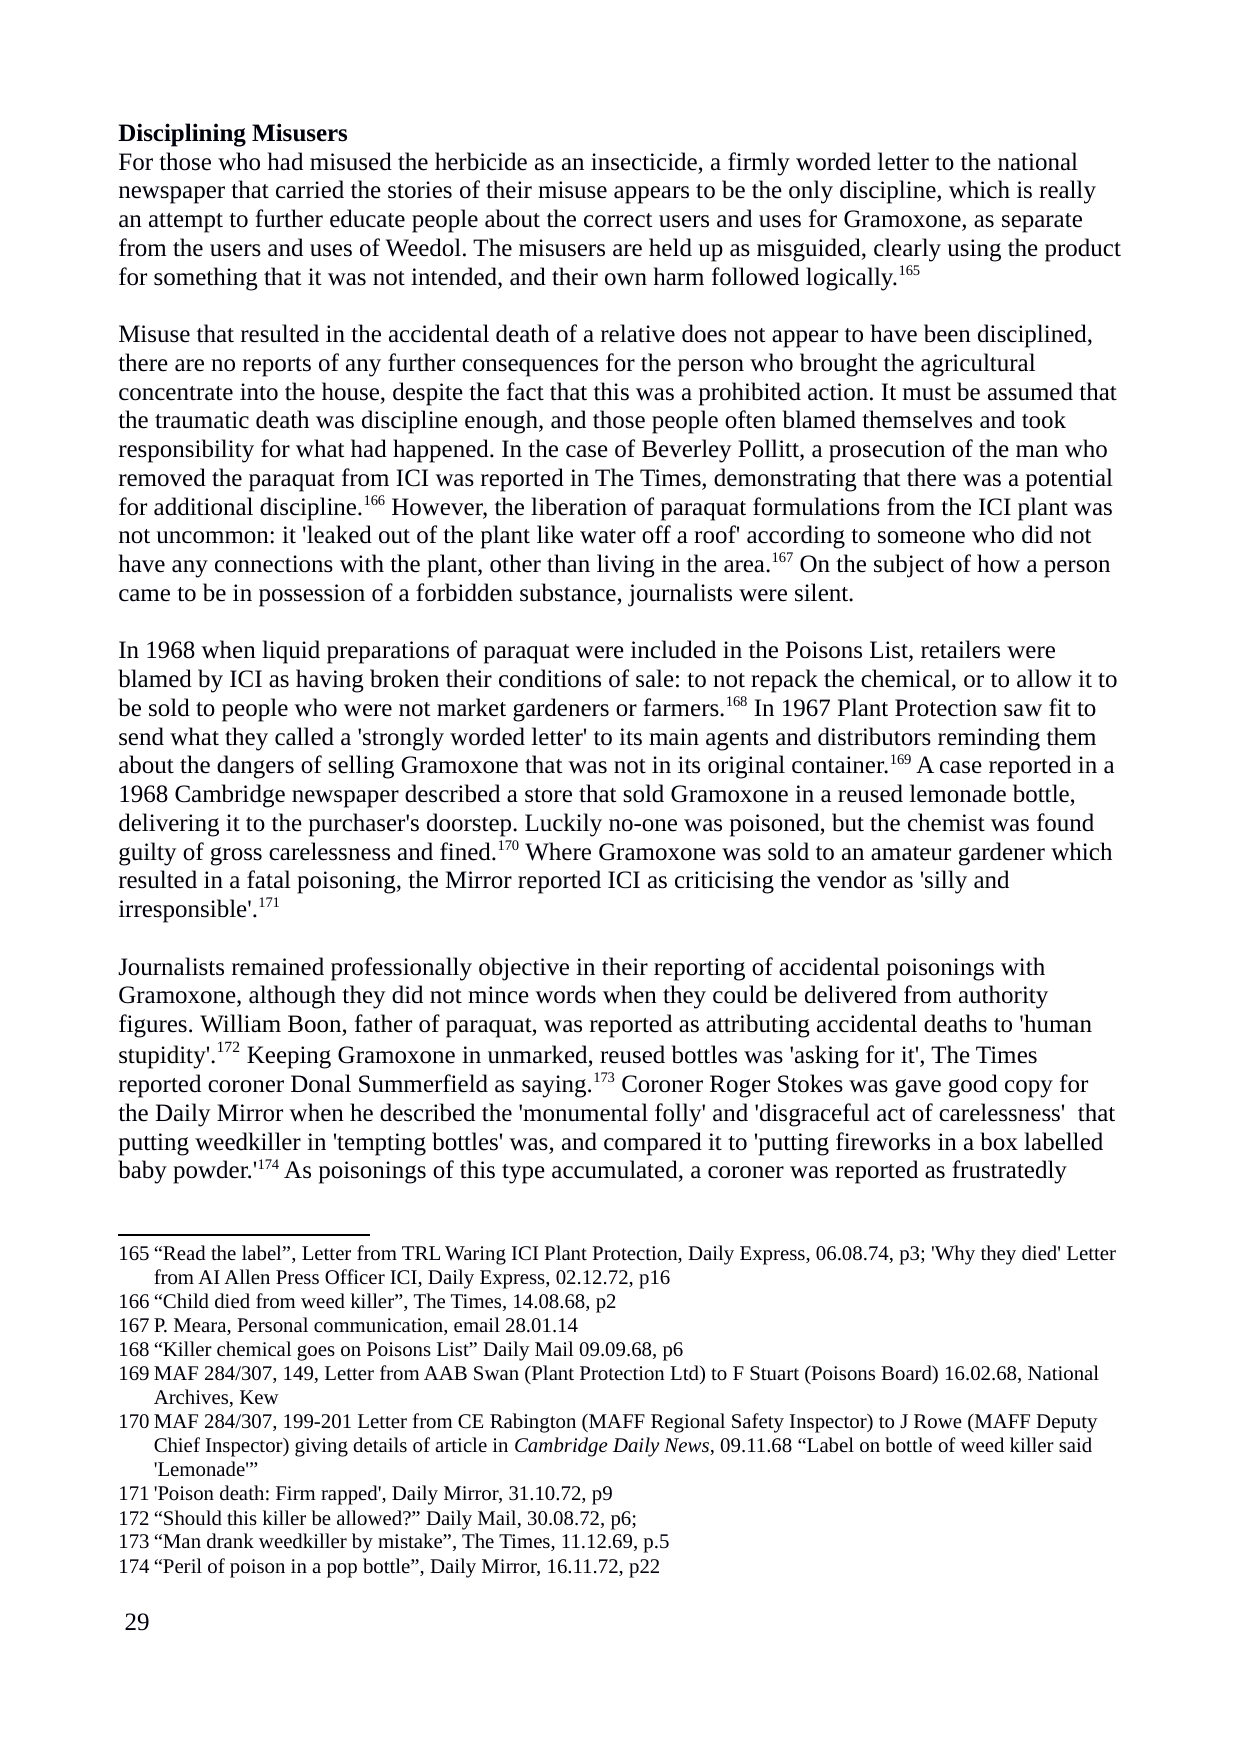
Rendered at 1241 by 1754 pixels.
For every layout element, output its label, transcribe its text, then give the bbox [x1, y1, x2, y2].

text “Man drank weedkiller by mistake”, The Times, 11.12.69, p.5 [118, 1529, 1122, 1553]
text Disciplining Misusers [118, 118, 1122, 147]
text P. Meara, Personal communication, email 28.01.14 [118, 1313, 1122, 1337]
text “Peril of poison in a pop bottle”, Daily Mirror, 16.11.72, p22 [118, 1553, 1122, 1578]
text “Killer chemical goes on Poisons List” Daily Mail 09.09.68, p6 [118, 1337, 1122, 1361]
text Journalists remained professionally objective in their reporting of accidental poisonings with Gramoxone, although they did not mince words when they could be delivered from authority figures. William Boon, father of paraquat, was reported as attributing accidental deaths to 'human stupidity'. Keeping Gramoxone in unmarked, reused bottles was 'asking for it', The Times reported coroner Donal Summerfield as saying. Coroner Roger Stokes was gave good copy for the Daily Mirror when he described the 'monumental folly' and 'disgraceful act of carelessness' that putting weedkiller in 'tempting bottles' was, and compared it to 'putting fireworks in a box labelled baby powder.' As poisonings of this type accumulated, a coroner was reported as frustratedly [118, 952, 1122, 1184]
text For those who had misused the herbicide as an insecticide, a firmly worded letter to the national newspaper that carried the stories of their misuse appears to be the only discipline, which is really an attempt to further educate people about the correct users and uses for Gramoxone, as separate from the users and uses of Weedol. The misusers are held up as misguided, clearly using the product for something that it was not intended, and their own harm followed logically. [118, 147, 1122, 291]
text In 1968 when liquid preparations of paraquat were included in the Poisons List, retailers were blamed by ICI as having broken their conditions of sale: to not repack the chemical, or to allow it to be sold to people who were not market gardeners or farmers. In 1967 Plant Protection saw fit to send what they called a 'strongly worded letter' to its main agents and distributors reminding them about the dangers of selling Gramoxone that was not in its original container. A case reported in a 1968 Cambridge newspaper described a store that sold Gramoxone in a reused lemonade bottle, delivering it to the purchaser's doorstep. Luckily no-one was poisoned, but the chemist was found guilty of gross carelessness and fined. Where Gramoxone was sold to an amateur gardener which resulted in a fatal poisoning, the Mirror reported ICI as criticising the vendor as 'silly and irresponsible'. [118, 636, 1122, 923]
text Misuse that resulted in the accidental death of a relative does not appear to have been disciplined, there are no reports of any further consequences for the person who brought the agricultural concentrate into the house, despite the fact that this was a prohibited action. It must be assumed that the traumatic death was discipline enough, and those people often blamed themselves and took responsibility for what had happened. In the case of Beverley Pollitt, a prosecution of the man who removed the paraquat from ICI was reported in The Times, demonstrating that there was a potential for additional discipline. However, the liberation of paraquat formulations from the ICI plant was not uncommon: it 'leaked out of the plant like water off a roof' according to someone who did not have any connections with the plant, other than living in the area. On the subject of how a person came to be in possession of a forbidden substance, journalists were silent. [118, 319, 1122, 607]
text MAF 284/307, 199-201 Letter from CE Rabington (MAFF Regional Safety Inspector) to J Rowe (MAFF Deputy Chief Inspector) giving details of article in Cambridge Daily News, 09.11.68 “Label on bottle of weed killer said 'Lemonade'” [118, 1409, 1122, 1481]
text “Should this killer be allowed?” Daily Mail, 30.08.72, p6; [118, 1505, 1122, 1529]
text MAF 284/307, 149, Letter from AAB Swan (Plant Protection Ltd) to F Stuart (Poisons Board) 16.02.68, National Archives, Kew [118, 1361, 1122, 1409]
text “Child died from weed killer”, The Times, 14.08.68, p2 [118, 1289, 1122, 1313]
text “Read the label”, Letter from TRL Waring ICI Plant Protection, Daily Express, 06.08.74, p3; 'Why they died' Letter from AI Allen Press Officer ICI, Daily Express, 02.12.72, p16 [118, 1241, 1122, 1289]
text 'Poison death: Firm rapped', Daily Mirror, 31.10.72, p9 [118, 1481, 1122, 1505]
